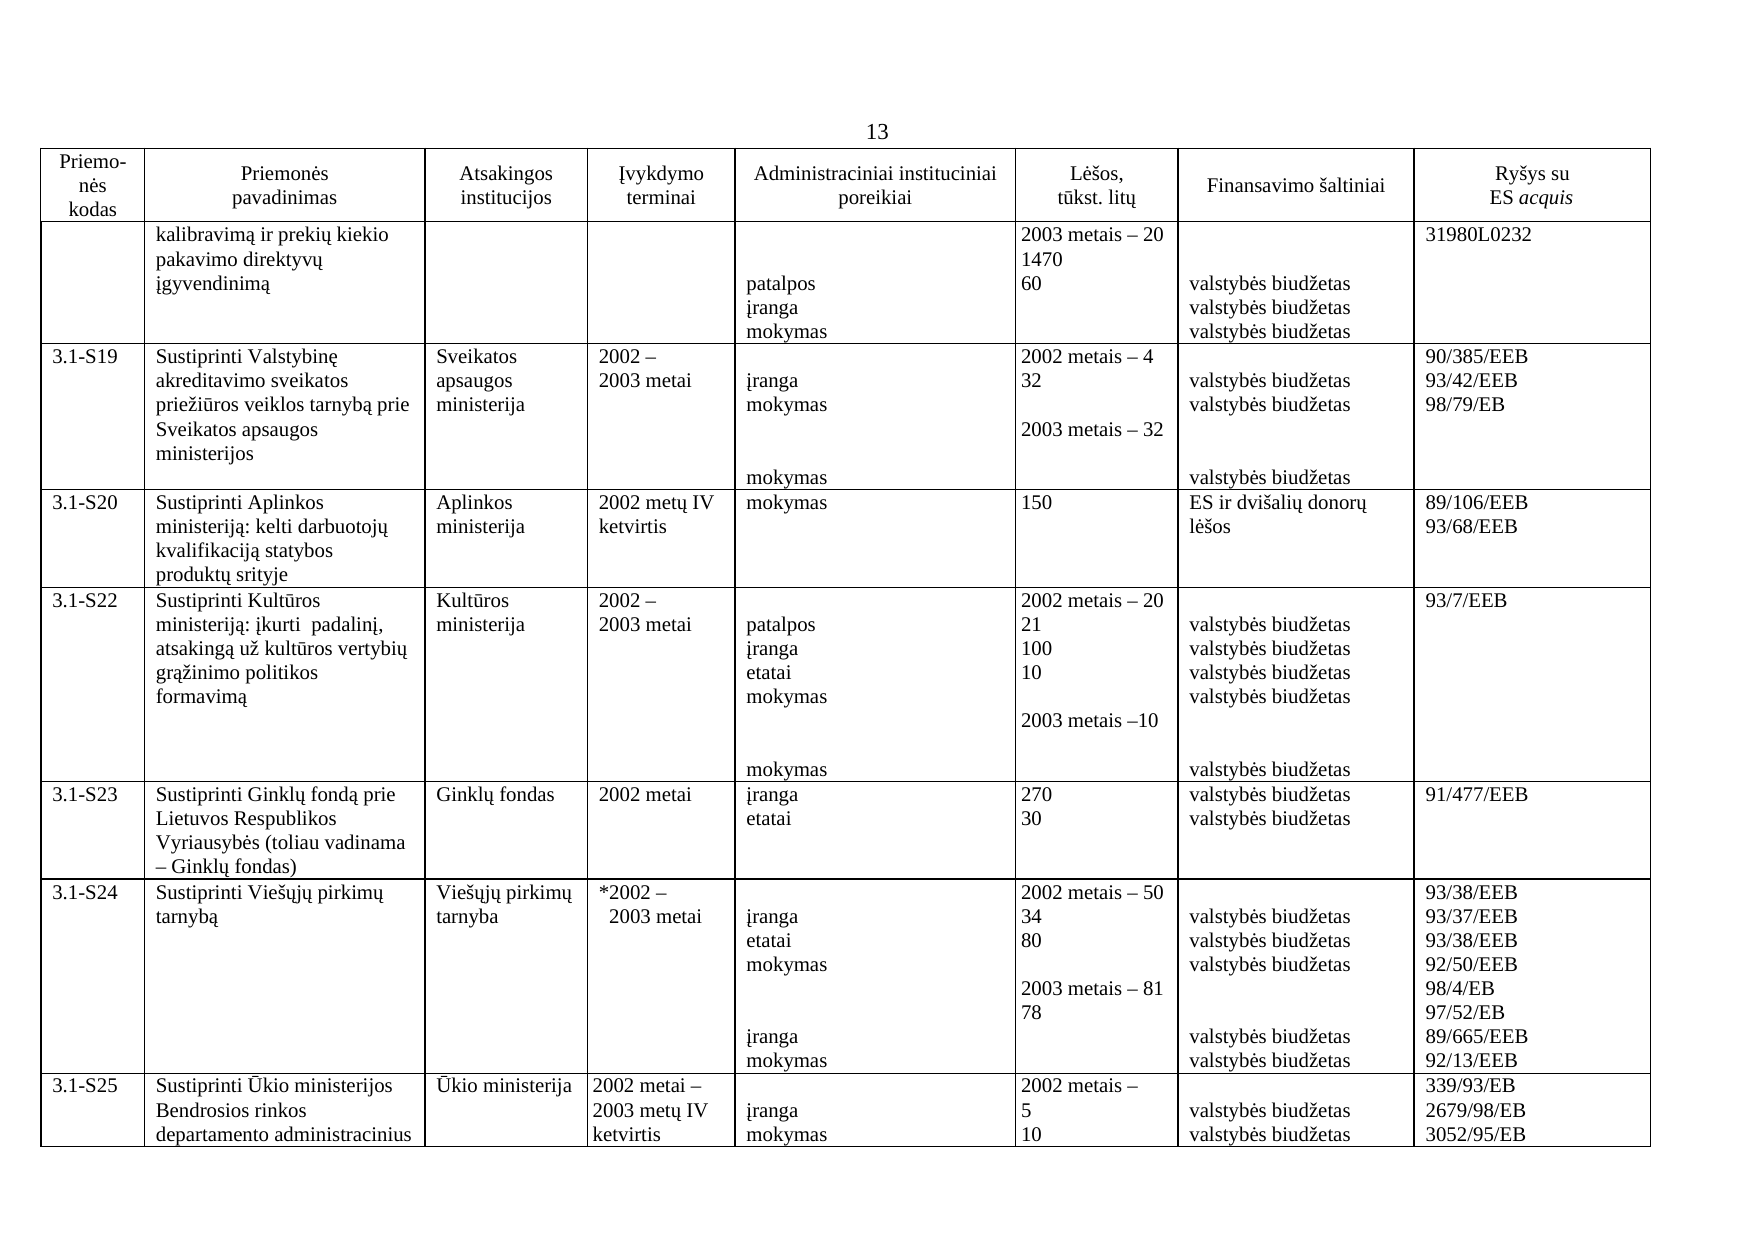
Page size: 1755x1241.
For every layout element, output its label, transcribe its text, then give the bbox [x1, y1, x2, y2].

table_header Ryšys su ES acquis [1415, 149, 1650, 221]
table_cell 2002 metais – 4 32 2003 metais – 32 [1016, 344, 1177, 489]
table_cell 89/106/EEB 93/68/EEB [1415, 490, 1650, 586]
table_cell 2003 metais – 20 1470 60 [1016, 222, 1177, 343]
table_cell 3.1-S25 [42, 1074, 144, 1146]
table_cell valstybės biudžetas valstybės biudžetas valstybės biudžetas [1179, 344, 1413, 489]
table_cell valstybės biudžetas valstybės biudžetas [1179, 1074, 1413, 1146]
table_cell Sustiprinti Ginklų fondą prie Lietuvos Respublikos Vyriausybės (toliau vadinama – Ginklų fondas) [145, 782, 424, 878]
table_cell 2002 metai [588, 782, 734, 878]
table_cell 2002 metais – 50 34 80 2003 metais – 81 78 [1016, 880, 1177, 1072]
table_cell [42, 222, 144, 343]
table_cell Sustiprinti Valstybinę akreditavimo sveikatos priežiūros veiklos tarnybą prie Sveikatos apsaugos ministerijos [145, 344, 424, 489]
table_header Administraciniai instituciniai poreikiai [736, 149, 1015, 221]
table_cell 3.1-S24 [42, 880, 144, 1072]
table_cell Ginklų fondas [426, 782, 587, 878]
table_cell 31980L0232 [1415, 222, 1650, 343]
table_cell 3.1-S19 [42, 344, 144, 489]
table_cell Viešųjų pirkimų tarnyba [426, 880, 587, 1072]
table_cell Sveikatos apsaugos ministerija [426, 344, 587, 489]
table_cell 93/38/EEB 93/37/EEB 93/38/EEB 92/50/EEB 98/4/EB 97/52/EB 89/665/EEB 92/13/EEB [1415, 880, 1650, 1072]
table_cell valstybės biudžetas valstybės biudžetas valstybės biudžetas valstybės biudžetas valstybės biudžetas [1179, 880, 1413, 1072]
table_cell Aplinkos ministerija [426, 490, 587, 586]
table_header Įvykdymo terminai [588, 149, 734, 221]
table_cell 93/7/EEB [1415, 588, 1650, 781]
table_cell [588, 222, 734, 343]
table_cell įranga mokymas mokymas [736, 344, 1015, 489]
table_cell Sustiprinti Ūkio ministerijos Bendrosios rinkos departamento administracinius [145, 1074, 424, 1146]
table_cell Sustiprinti Aplinkos ministeriją: kelti darbuotojų kvalifikaciją statybos produktų srityje [145, 490, 424, 586]
table_cell Sustiprinti Kultūros ministeriją: įkurti padalinį, atsakingą už kultūros vertybių grąžinimo politikos formavimą [145, 588, 424, 781]
table_cell [426, 222, 587, 343]
table_cell 2002 – 2003 metai [588, 588, 734, 781]
table_cell valstybės biudžetas valstybės biudžetas [1179, 782, 1413, 878]
table_cell 3.1-S20 [42, 490, 144, 586]
table_cell patalpos įranga mokymas [736, 222, 1015, 343]
table_cell 150 [1016, 490, 1177, 586]
table_cell 2002 metais – 5 10 [1016, 1074, 1177, 1146]
table_cell 2002 metais – 20 21 100 10 2003 metais –10 [1016, 588, 1177, 781]
table_cell Ūkio ministerija [426, 1074, 587, 1146]
table_cell patalpos įranga etatai mokymas mokymas [736, 588, 1015, 781]
table_cell 270 30 [1016, 782, 1177, 878]
table_cell įranga mokymas [736, 1074, 1015, 1146]
table_cell valstybės biudžetas valstybės biudžetas valstybės biudžetas [1179, 222, 1413, 343]
table_header Lėšos, tūkst. litų [1016, 149, 1177, 221]
table_cell Sustiprinti Viešųjų pirkimų tarnybą [145, 880, 424, 1072]
table_cell 3.1-S23 [42, 782, 144, 878]
table_cell 2002 – 2003 metai [588, 344, 734, 489]
table_cell 2002 metų IV ketvirtis [588, 490, 734, 586]
table_cell įranga etatai mokymas įranga mokymas [736, 880, 1015, 1072]
table_cell Kultūros ministerija [426, 588, 587, 781]
table_cell 91/477/EEB [1415, 782, 1650, 878]
table_cell ES ir dvišalių donorų lėšos [1179, 490, 1413, 586]
table_cell *2002 – 2003 metai [588, 880, 734, 1072]
table_cell mokymas [736, 490, 1015, 586]
table_header Finansavimo šaltiniai [1179, 149, 1413, 221]
table_cell 3.1-S22 [42, 588, 144, 781]
table_cell valstybės biudžetas valstybės biudžetas valstybės biudžetas valstybės biudžetas valstybės biudžetas [1179, 588, 1413, 781]
table_cell 339/93/EB 2679/98/EB 3052/95/EB [1415, 1074, 1650, 1146]
table_cell įranga etatai [736, 782, 1015, 878]
table_cell kalibravimą ir prekių kiekio pakavimo direktyvų įgyvendinimą [145, 222, 424, 343]
table_cell 90/385/EEB 93/42/EEB 98/79/EB [1415, 344, 1650, 489]
table_header Atsakingos institucijos [426, 149, 587, 221]
table_header Priemonės pavadinimas [145, 149, 424, 221]
table_header Priemo-nės kodas [41, 149, 144, 221]
table_cell 2002 metai – 2003 metų IV ketvirtis [588, 1074, 734, 1146]
